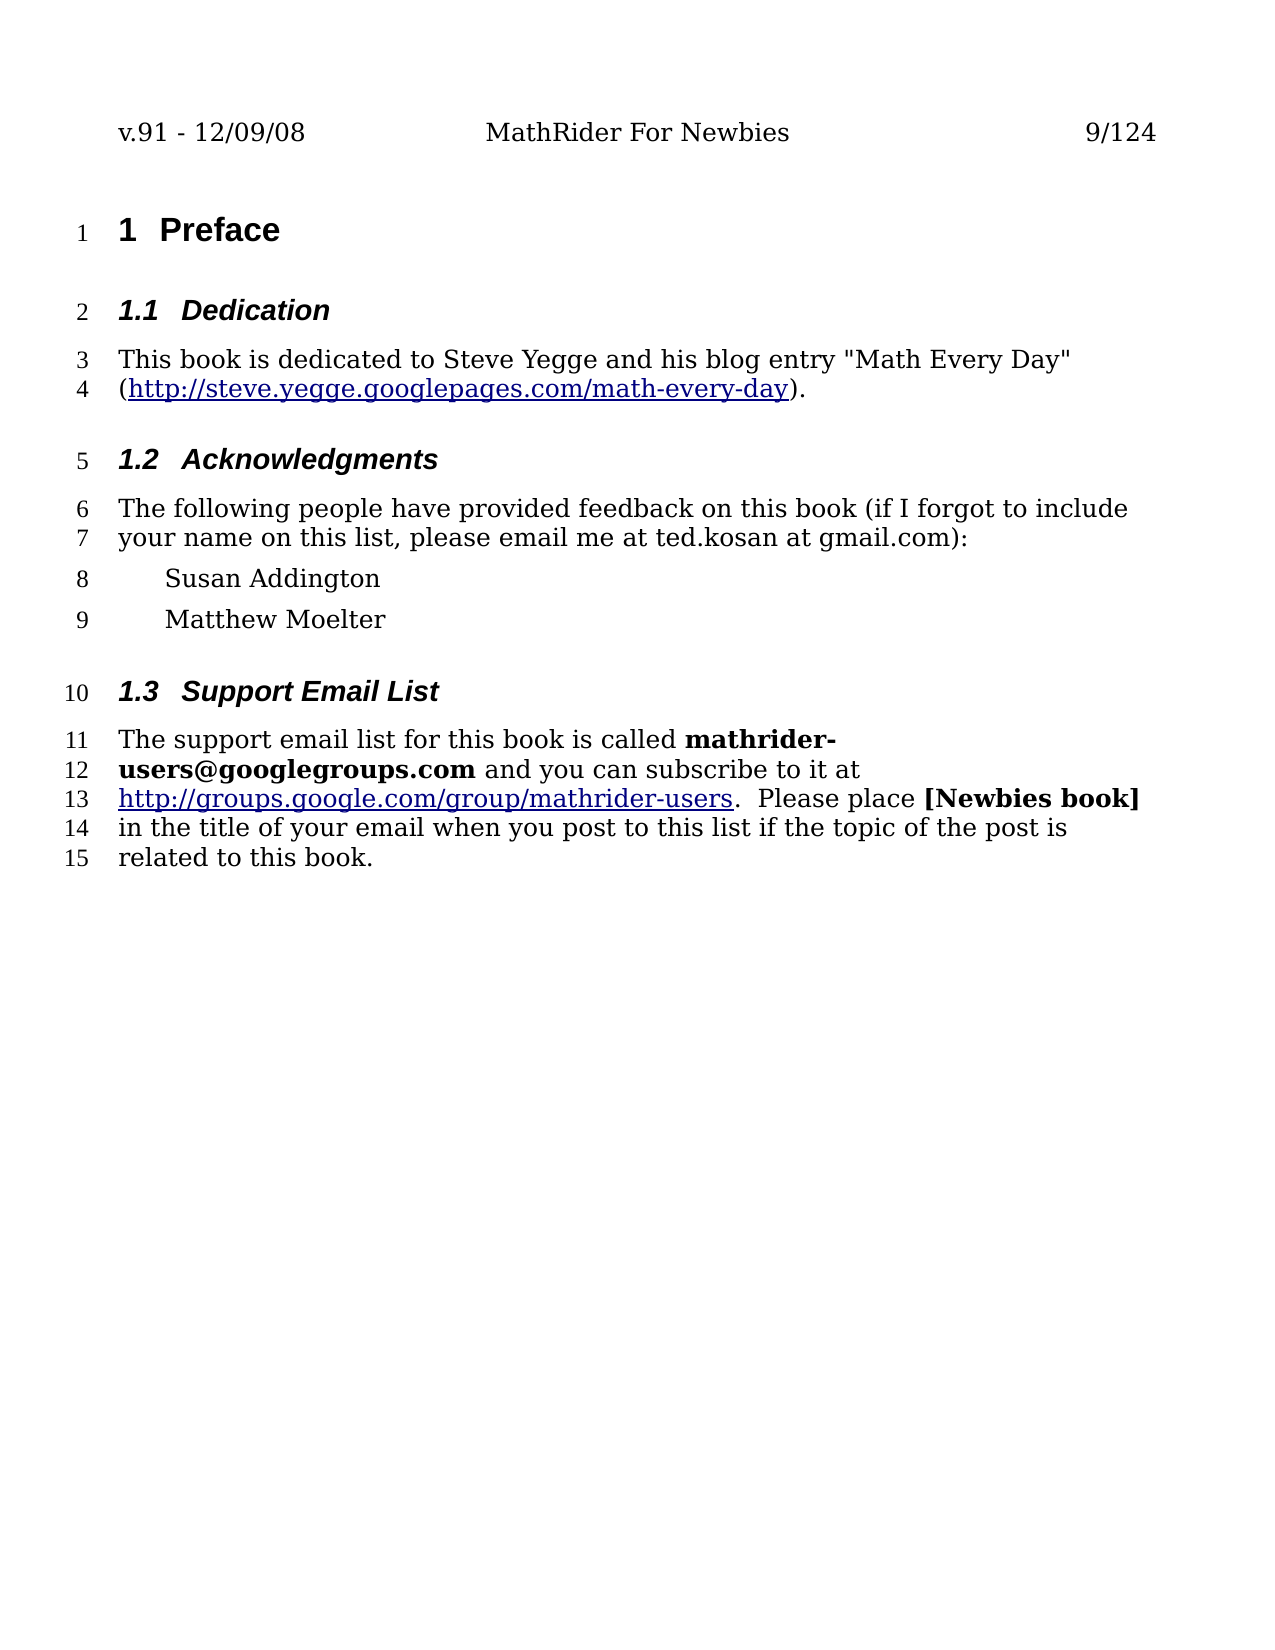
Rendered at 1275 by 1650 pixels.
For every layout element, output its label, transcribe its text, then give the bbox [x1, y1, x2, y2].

text This book is dedicated to Steve Yegge and his blog entry "Math Every Day" (http://steve.yegge.googlepages.com/math-every-day). [118, 345, 1157, 403]
text The support email list for this book is called mathrider-users@googlegroups.com and you can subscribe to it at http://groups.google.com/group/mathrider-users. Please place [Newbies book] in the title of your email when you post to this list if the topic of the post is related to this book. [118, 725, 1157, 872]
text The following people have provided feedback on this book (if I forgot to include your name on this list, please email me at ted.kosan at gmail.com): [118, 494, 1157, 552]
text Susan Addington [164, 564, 1157, 593]
subtitle Dedication [118, 293, 1157, 327]
subtitle Support Email List [118, 674, 1157, 707]
subtitle Acknowledgments [118, 442, 1157, 476]
subtitle Preface [118, 210, 1157, 248]
text Matthew Moelter [164, 606, 1157, 635]
